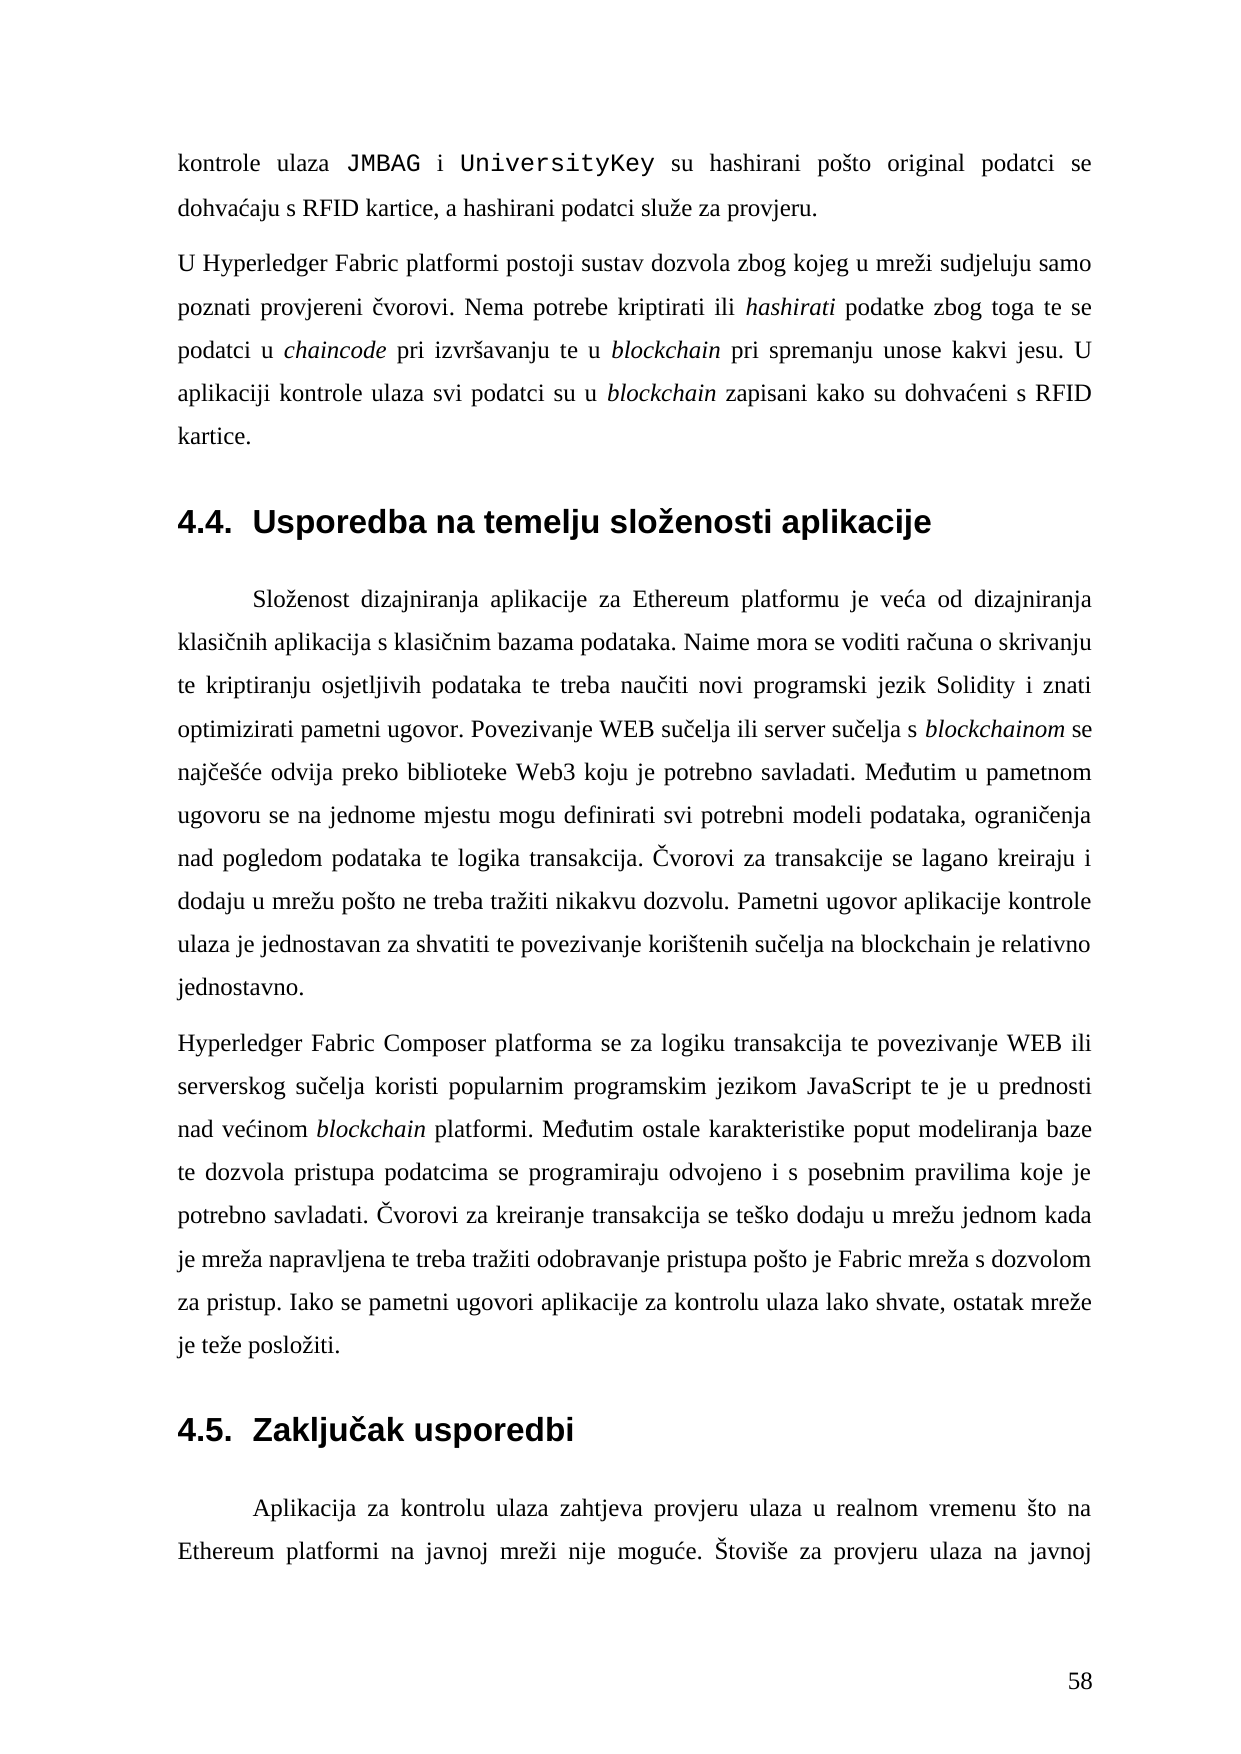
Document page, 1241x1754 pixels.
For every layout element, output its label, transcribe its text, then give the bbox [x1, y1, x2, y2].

text Hyperledger Fabric Composer platforma se za logiku transakcija te povezivanje WEB ili serverskog sučelja koristi popularnim programskim jezikom JavaScript te je u prednosti nad većinom blockchain platformi. Međutim ostale karakteristike poput modeliranja baze te dozvola pristupa podatcima se programiraju odvojeno i s posebnim pravilima koje je potrebno savladati. Čvorovi za kreiranje transakcija se teško dodaju u mrežu jednom kada je mreža napravljena te treba tražiti odobravanje pristupa pošto je Fabric mreža s dozvolom za pristup. Iako se pametni ugovori aplikacije za kontrolu ulaza lako shvate, ostatak mreže je teže posložiti. [177, 1028, 1092, 1359]
text Složenost dizajniranja aplikacije za Ethereum platformu je veća od dizajniranja klasičnih aplikacija s klasičnim bazama podataka. Naime mora se voditi računa o skrivanju te kriptiranju osjetljivih podataka te treba naučiti novi programski jezik Solidity i znati optimizirati pametni ugovor. Povezivanje WEB sučelja ili server sučelja s blockchainom se najčešće odvija preko biblioteke Web3 koju je potrebno savladati. Međutim u pametnom ugovoru se na jednome mjestu mogu definirati svi potrebni modeli podataka, ograničenja nad pogledom podataka te logika transakcija. Čvorovi za transakcije se lagano kreiraju i dodaju u mrežu pošto ne treba tražiti nikakvu dozvolu. Pametni ugovor aplikacije kontrole ulaza je jednostavan za shvatiti te povezivanje korištenih sučelja na blockchain je relativno jednostavno. [177, 584, 1092, 1001]
subtitle Usporedba na temelju složenosti aplikacije [177, 502, 1092, 540]
text U Hyperledger Fabric platformi postoji sustav dozvola zbog kojeg u mreži sudjeluju samo poznati provjereni čvorovi. Nema potrebe kriptirati ili hashirati podatke zbog toga te se podatci u chaincode pri izvršavanju te u blockchain pri spremanju unose kakvi jesu. U aplikaciji kontrole ulaza svi podatci su u blockchain zapisani kako su dohvaćeni s RFID kartice. [177, 248, 1092, 450]
text Aplikacija za kontrolu ulaza zahtjeva provjeru ulaza u realnom vremenu što na Ethereum platformi na javnoj mreži nije moguće. Štoviše za provjeru ulaza na javnoj [177, 1493, 1092, 1565]
text kontrole ulaza JMBAG i UniversityKey su hashirani pošto original podatci se dohvaćaju s RFID kartice, a hashirani podatci služe za provjeru. [177, 148, 1092, 222]
subtitle Zaključak usporedbi [177, 1411, 1092, 1449]
